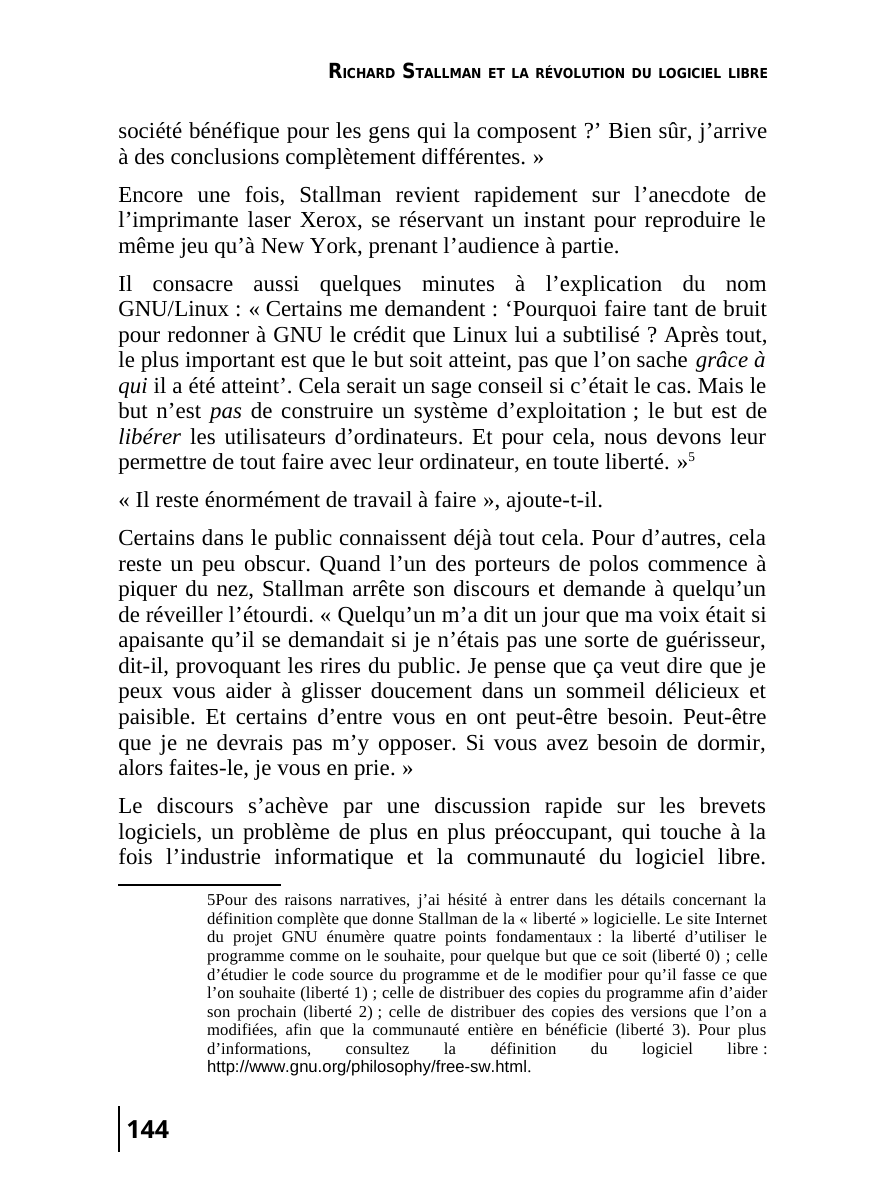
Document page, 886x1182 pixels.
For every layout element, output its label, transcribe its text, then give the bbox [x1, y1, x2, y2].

text société bénéfique pour les gens qui la composent ?’ Bien sûr, j’arrive à des conclusions complètement différentes. » [118, 118, 768, 169]
text Il consacre aussi quelques minutes à l’explication du nom GNU/Linux : « Certains me demandent : ‘Pourquoi faire tant de bruit pour redonner à GNU le crédit que Linux lui a subtilisé ? Après tout, le plus important est que le but soit atteint, pas que l’on sache grâce à qui il a été atteint’. Cela serait un sage conseil si c’était le cas. Mais le but n’est pas de construire un système d’exploitation ; le but est de libérer les utilisateurs d’ordinateurs. Et pour cela, nous devons leur permettre de tout faire avec leur ordinateur, en toute liberté. » [118, 271, 768, 475]
text « Il reste énormément de travail à faire », ajoute-t-il. [118, 487, 768, 513]
text Encore une fois, Stallman revient rapidement sur l’anecdote de l’imprimante laser Xerox, se réservant un instant pour reproduire le même jeu qu’à New York, prenant l’audience à partie. [118, 182, 768, 258]
text Pour des raisons narratives, j’ai hésité à entrer dans les détails concernant la définition complète que donne Stallman de la « liberté » logicielle. Le site Internet du projet GNU énumère quatre points fondamentaux : la liberté d’utiliser le programme comme on le souhaite, pour quelque but que ce soit (liberté 0) ; celle d’étudier le code source du programme et de le modifier pour qu’il fasse ce que l’on souhaite (liberté 1) ; celle de distribuer des copies du programme afin d’aider son prochain (liberté 2) ; celle de distribuer des copies des versions que l’on a modifiées, afin que la communauté entière en bénéficie (liberté 3). Pour plus d’informations, consultez la définition du logiciel libre : http://www.gnu.org/philosophy/free-sw.html. [207, 891, 768, 1076]
text Le discours s’achève par une discussion rapide sur les brevets logiciels, un problème de plus en plus préoccupant, qui touche à la fois l’industrie informatique et la communauté du logiciel libre. [118, 793, 768, 869]
text Certains dans le public connaissent déjà tout cela. Pour d’autres, cela reste un peu obscur. Quand l’un des porteurs de polos commence à piquer du nez, Stallman arrête son discours et demande à quelqu’un de réveiller l’étourdi. « Quelqu’un m’a dit un jour que ma voix était si apaisante qu’il se demandait si je n’étais pas une sorte de guérisseur, dit-il, provoquant les rires du public. Je pense que ça veut dire que je peux vous aider à glisser doucement dans un sommeil délicieux et paisible. Et certains d’entre vous en ont peut-être besoin. Peut-être que je ne devrais pas m’y opposer. Si vous avez besoin de dormir, alors faites-le, je vous en prie. » [118, 525, 768, 781]
